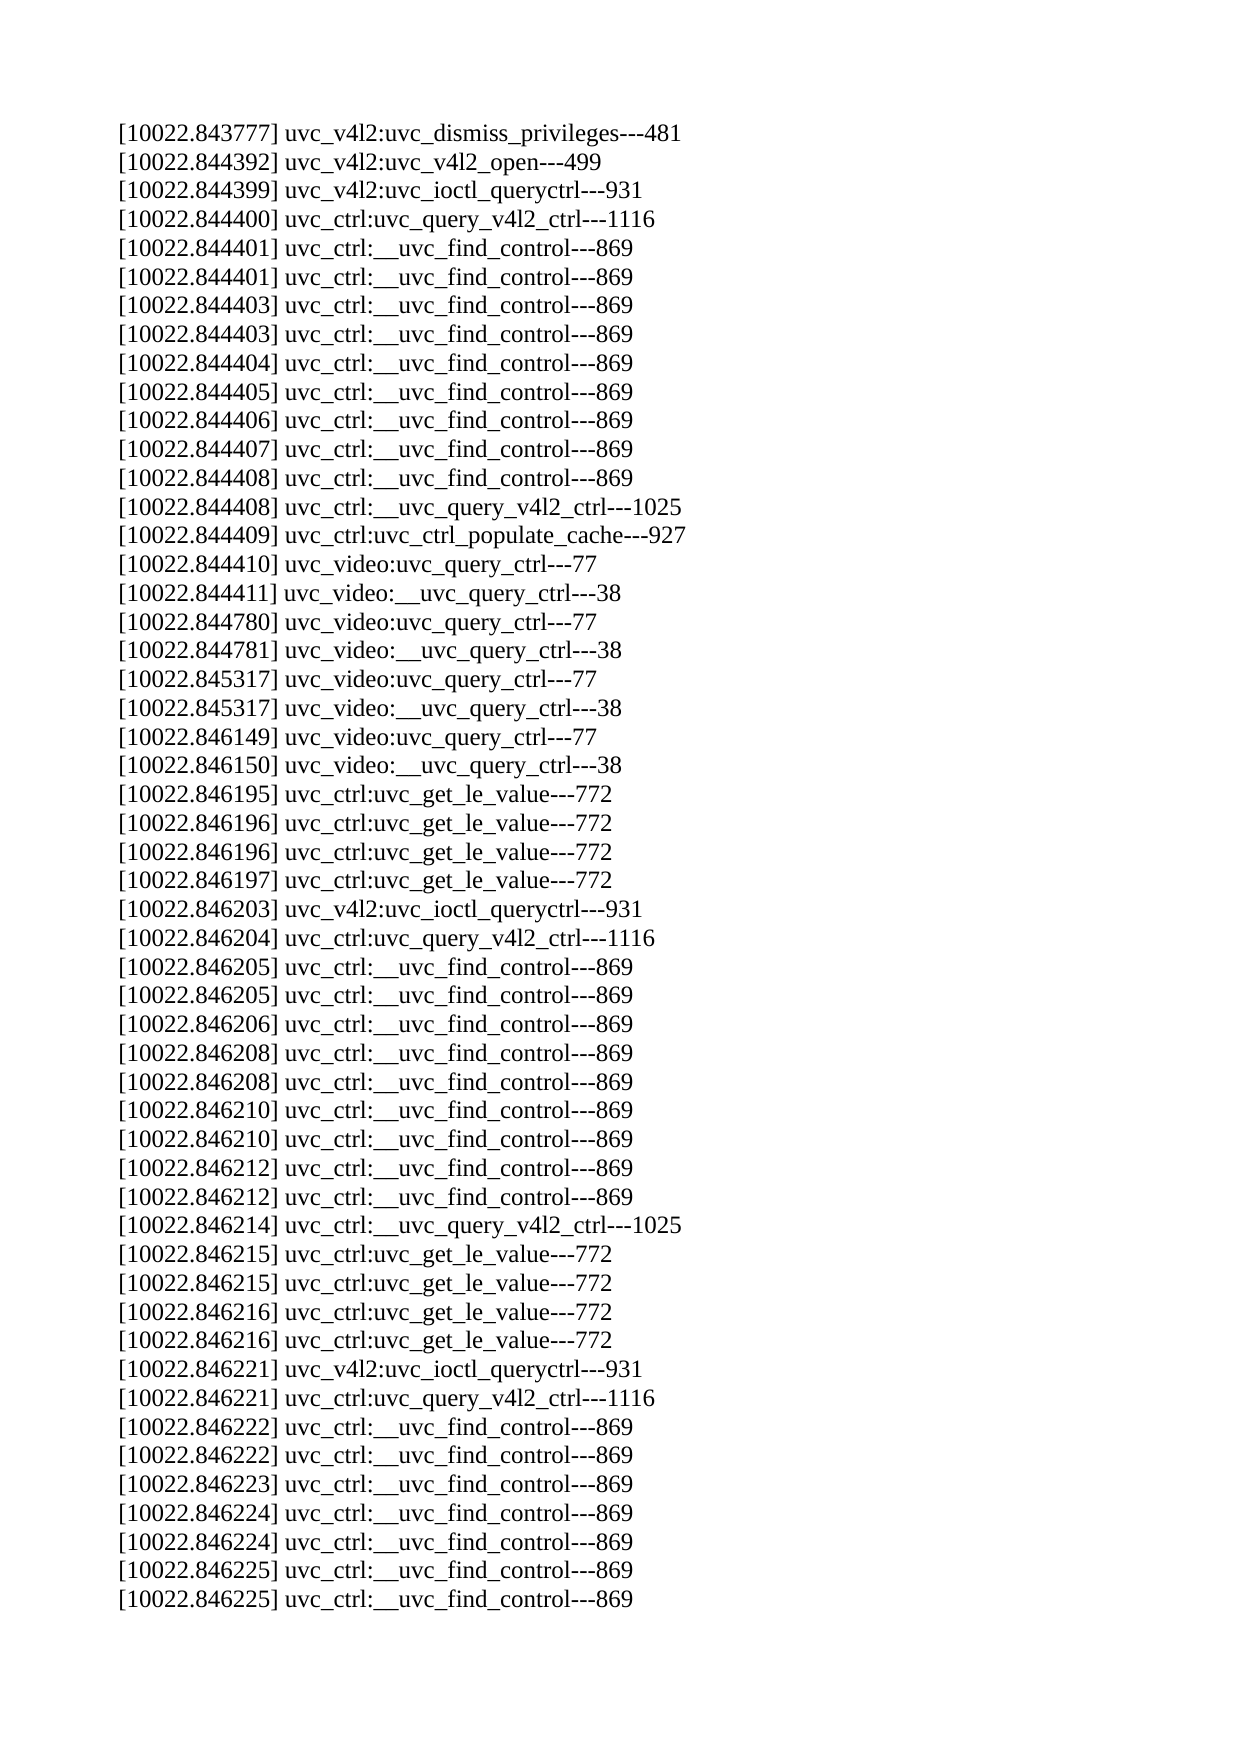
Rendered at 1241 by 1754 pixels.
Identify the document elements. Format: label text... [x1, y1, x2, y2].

text [10022.846224] uvc_ctrl:__uvc_find_control---869 [118, 1498, 1122, 1527]
text [10022.846225] uvc_ctrl:__uvc_find_control---869 [118, 1584, 1122, 1613]
text [10022.846197] uvc_ctrl:uvc_get_le_value---772 [118, 866, 1122, 894]
text [10022.846221] uvc_ctrl:uvc_query_v4l2_ctrl---1116 [118, 1383, 1122, 1412]
text [10022.844403] uvc_ctrl:__uvc_find_control---869 [118, 319, 1122, 348]
text [10022.844405] uvc_ctrl:__uvc_find_control---869 [118, 377, 1122, 406]
text [10022.844407] uvc_ctrl:__uvc_find_control---869 [118, 434, 1122, 463]
text [10022.846215] uvc_ctrl:uvc_get_le_value---772 [118, 1268, 1122, 1297]
text [10022.844399] uvc_v4l2:uvc_ioctl_queryctrl---931 [118, 176, 1122, 204]
text [10022.843777] uvc_v4l2:uvc_dismiss_privileges---481 [118, 118, 1122, 147]
text [10022.844401] uvc_ctrl:__uvc_find_control---869 [118, 262, 1122, 291]
text [10022.846216] uvc_ctrl:uvc_get_le_value---772 [118, 1326, 1122, 1354]
text [10022.844410] uvc_video:uvc_query_ctrl---77 [118, 549, 1122, 578]
text [10022.846205] uvc_ctrl:__uvc_find_control---869 [118, 981, 1122, 1009]
text [10022.844780] uvc_video:uvc_query_ctrl---77 [118, 607, 1122, 636]
text [10022.844781] uvc_video:__uvc_query_ctrl---38 [118, 636, 1122, 664]
text [10022.844401] uvc_ctrl:__uvc_find_control---869 [118, 233, 1122, 262]
text [10022.846221] uvc_v4l2:uvc_ioctl_queryctrl---931 [118, 1354, 1122, 1383]
text [10022.846205] uvc_ctrl:__uvc_find_control---869 [118, 952, 1122, 981]
text [10022.844408] uvc_ctrl:__uvc_find_control---869 [118, 463, 1122, 492]
text [10022.846225] uvc_ctrl:__uvc_find_control---869 [118, 1556, 1122, 1584]
text [10022.844409] uvc_ctrl:uvc_ctrl_populate_cache---927 [118, 521, 1122, 549]
text [10022.846222] uvc_ctrl:__uvc_find_control---869 [118, 1412, 1122, 1441]
text [10022.846216] uvc_ctrl:uvc_get_le_value---772 [118, 1297, 1122, 1326]
text [10022.844400] uvc_ctrl:uvc_query_v4l2_ctrl---1116 [118, 204, 1122, 233]
text [10022.846208] uvc_ctrl:__uvc_find_control---869 [118, 1038, 1122, 1067]
text [10022.844408] uvc_ctrl:__uvc_query_v4l2_ctrl---1025 [118, 492, 1122, 521]
text [10022.846210] uvc_ctrl:__uvc_find_control---869 [118, 1124, 1122, 1153]
text [10022.846196] uvc_ctrl:uvc_get_le_value---772 [118, 837, 1122, 866]
text [10022.846223] uvc_ctrl:__uvc_find_control---869 [118, 1469, 1122, 1498]
text [10022.846203] uvc_v4l2:uvc_ioctl_queryctrl---931 [118, 894, 1122, 923]
text [10022.846150] uvc_video:__uvc_query_ctrl---38 [118, 751, 1122, 779]
text [10022.845317] uvc_video:__uvc_query_ctrl---38 [118, 693, 1122, 722]
text [10022.846214] uvc_ctrl:__uvc_query_v4l2_ctrl---1025 [118, 1211, 1122, 1239]
text [10022.844392] uvc_v4l2:uvc_v4l2_open---499 [118, 147, 1122, 176]
text [10022.846215] uvc_ctrl:uvc_get_le_value---772 [118, 1239, 1122, 1268]
text [10022.844403] uvc_ctrl:__uvc_find_control---869 [118, 291, 1122, 319]
text [10022.844406] uvc_ctrl:__uvc_find_control---869 [118, 406, 1122, 434]
text [10022.846222] uvc_ctrl:__uvc_find_control---869 [118, 1441, 1122, 1469]
text [10022.846212] uvc_ctrl:__uvc_find_control---869 [118, 1153, 1122, 1182]
text [10022.846224] uvc_ctrl:__uvc_find_control---869 [118, 1527, 1122, 1556]
text [10022.846212] uvc_ctrl:__uvc_find_control---869 [118, 1182, 1122, 1211]
text [10022.846210] uvc_ctrl:__uvc_find_control---869 [118, 1096, 1122, 1124]
text [10022.845317] uvc_video:uvc_query_ctrl---77 [118, 664, 1122, 693]
text [10022.846149] uvc_video:uvc_query_ctrl---77 [118, 722, 1122, 751]
text [10022.846204] uvc_ctrl:uvc_query_v4l2_ctrl---1116 [118, 923, 1122, 952]
text [10022.846195] uvc_ctrl:uvc_get_le_value---772 [118, 779, 1122, 808]
text [10022.846208] uvc_ctrl:__uvc_find_control---869 [118, 1067, 1122, 1096]
text [10022.844404] uvc_ctrl:__uvc_find_control---869 [118, 348, 1122, 377]
text [10022.846196] uvc_ctrl:uvc_get_le_value---772 [118, 808, 1122, 837]
text [10022.844411] uvc_video:__uvc_query_ctrl---38 [118, 578, 1122, 607]
text [10022.846206] uvc_ctrl:__uvc_find_control---869 [118, 1009, 1122, 1038]
